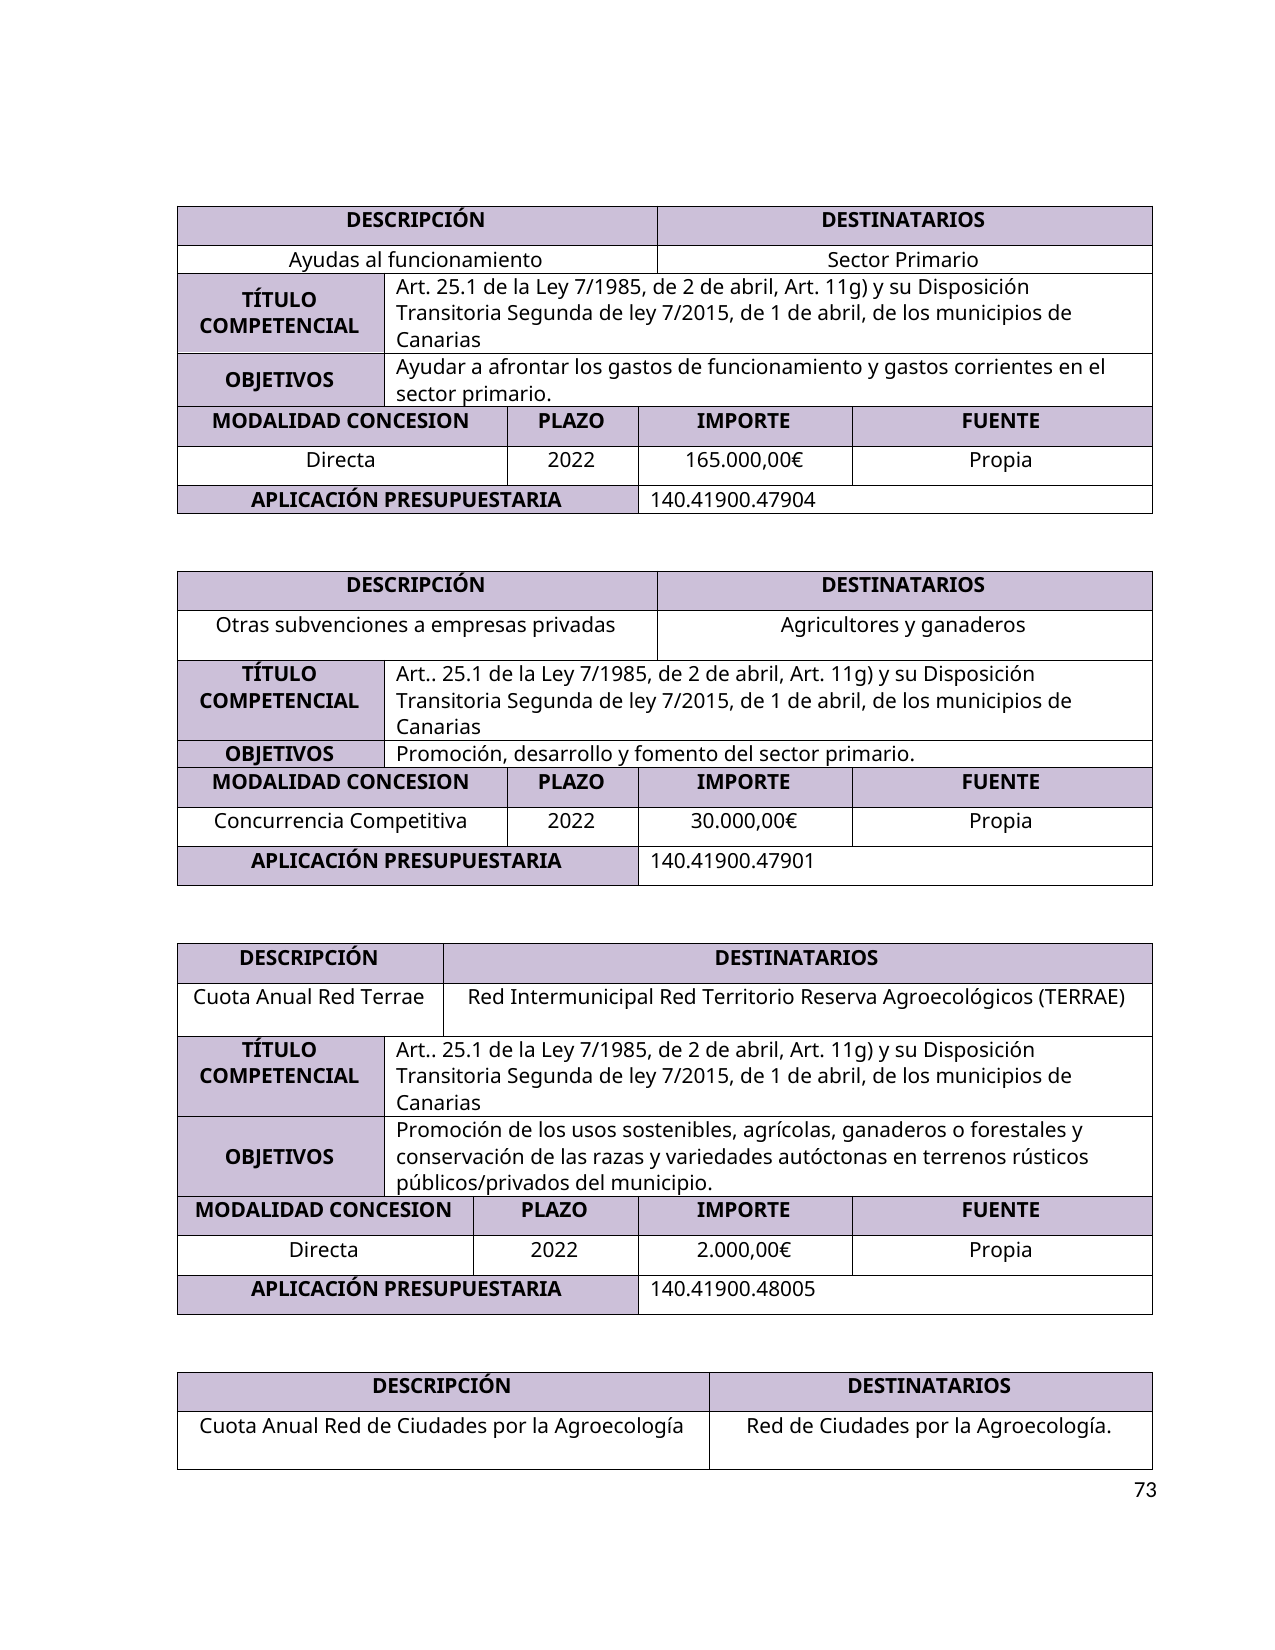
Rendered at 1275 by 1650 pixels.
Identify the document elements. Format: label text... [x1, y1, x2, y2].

table_cell Art. 25.1 de la Ley 7/1985, de 2 de abril, Art. 11g) y su Disposición Transitoria Segunda de ley 7/2015, de 1 de abril, de los municipios de Canarias [385, 274, 1152, 352]
table_cell Cuota Anual Red Terrae [178, 984, 443, 1036]
table_cell APLICACIÓN PRESUPUESTARIA [178, 486, 638, 513]
table_cell PLAZO [508, 407, 638, 446]
table_cell 2022 [508, 808, 638, 846]
table_cell 140.41900.48005 [639, 1276, 1152, 1314]
table_cell 165.000,00€ [639, 447, 852, 485]
table_header DESTINATARIOS [444, 944, 1152, 983]
table_cell IMPORTE [639, 407, 852, 446]
table_cell MODALIDAD CONCESION [178, 768, 507, 807]
table_header DESTINATARIOS [710, 1373, 1152, 1411]
table_cell 140.41900.47904 [639, 486, 1152, 513]
table_cell TÍTULO COMPETENCIAL [178, 1037, 384, 1116]
table_cell Ayudar a afrontar los gastos de funcionamiento y gastos corrientes en el sector primario. [385, 354, 1152, 406]
table_cell Art.. 25.1 de la Ley 7/1985, de 2 de abril, Art. 11g) y su Disposición Transitoria Segunda de ley 7/2015, de 1 de abril, de los municipios de Canarias [385, 1037, 1152, 1116]
table_cell Red de Ciudades por la Agroecología. [710, 1412, 1152, 1468]
table_cell OBJETIVOS [178, 741, 384, 767]
table_cell Directa [178, 447, 507, 485]
table_cell Red Intermunicipal Red Territorio Reserva Agroecológicos (TERRAE) [444, 984, 1152, 1036]
table_cell Agricultores y ganaderos [658, 611, 1152, 660]
table_cell Cuota Anual Red de Ciudades por la Agroecología [178, 1412, 709, 1468]
table_cell Promoción, desarrollo y fomento del sector primario. [385, 741, 1152, 767]
table_cell Art.. 25.1 de la Ley 7/1985, de 2 de abril, Art. 11g) y su Disposición Transitoria Segunda de ley 7/2015, de 1 de abril, de los municipios de Canarias [385, 661, 1152, 740]
table_cell TÍTULO COMPETENCIAL [178, 661, 384, 740]
table_cell APLICACIÓN PRESUPUESTARIA [178, 1276, 638, 1314]
table_cell FUENTE [853, 407, 1152, 446]
table_cell Directa [178, 1236, 473, 1274]
table_cell PLAZO [508, 768, 638, 807]
table_cell 140.41900.47901 [639, 847, 1152, 885]
table_cell FUENTE [853, 768, 1152, 807]
table_header DESCRIPCIÓN [178, 944, 443, 983]
table_cell OBJETIVOS [178, 1117, 384, 1196]
table_cell Propia [853, 808, 1152, 846]
table_cell MODALIDAD CONCESION [178, 407, 507, 446]
table_cell FUENTE [853, 1197, 1152, 1235]
table_cell TÍTULO COMPETENCIAL [178, 274, 384, 352]
table_cell OBJETIVOS [178, 354, 384, 406]
table_cell IMPORTE [639, 768, 852, 807]
table_header DESTINATARIOS [658, 572, 1152, 610]
table_cell Concurrencia Competitiva [178, 808, 507, 846]
table_cell 2.000,00€ [639, 1236, 852, 1274]
table_cell Promoción de los usos sostenibles, agrícolas, ganaderos o forestales y conservación de las razas y variedades autóctonas en terrenos rústicos públicos/privados del municipio. [385, 1117, 1152, 1196]
table_header DESCRIPCIÓN [178, 207, 657, 245]
table_cell Sector Primario [658, 246, 1152, 272]
table_cell Propia [853, 447, 1152, 485]
table_cell APLICACIÓN PRESUPUESTARIA [178, 847, 638, 885]
table_cell Ayudas al funcionamiento [178, 246, 657, 272]
table_header DESCRIPCIÓN [178, 572, 657, 610]
table_cell Otras subvenciones a empresas privadas [178, 611, 657, 660]
table_cell 30.000,00€ [639, 808, 852, 846]
table_cell 2022 [508, 447, 638, 485]
table_cell 2022 [474, 1236, 638, 1274]
table_header DESCRIPCIÓN [178, 1373, 709, 1411]
table_cell IMPORTE [639, 1197, 852, 1235]
table_cell Propia [853, 1236, 1152, 1274]
table_header DESTINATARIOS [658, 207, 1152, 245]
table_cell PLAZO [474, 1197, 638, 1235]
table_cell MODALIDAD CONCESION [178, 1197, 473, 1235]
